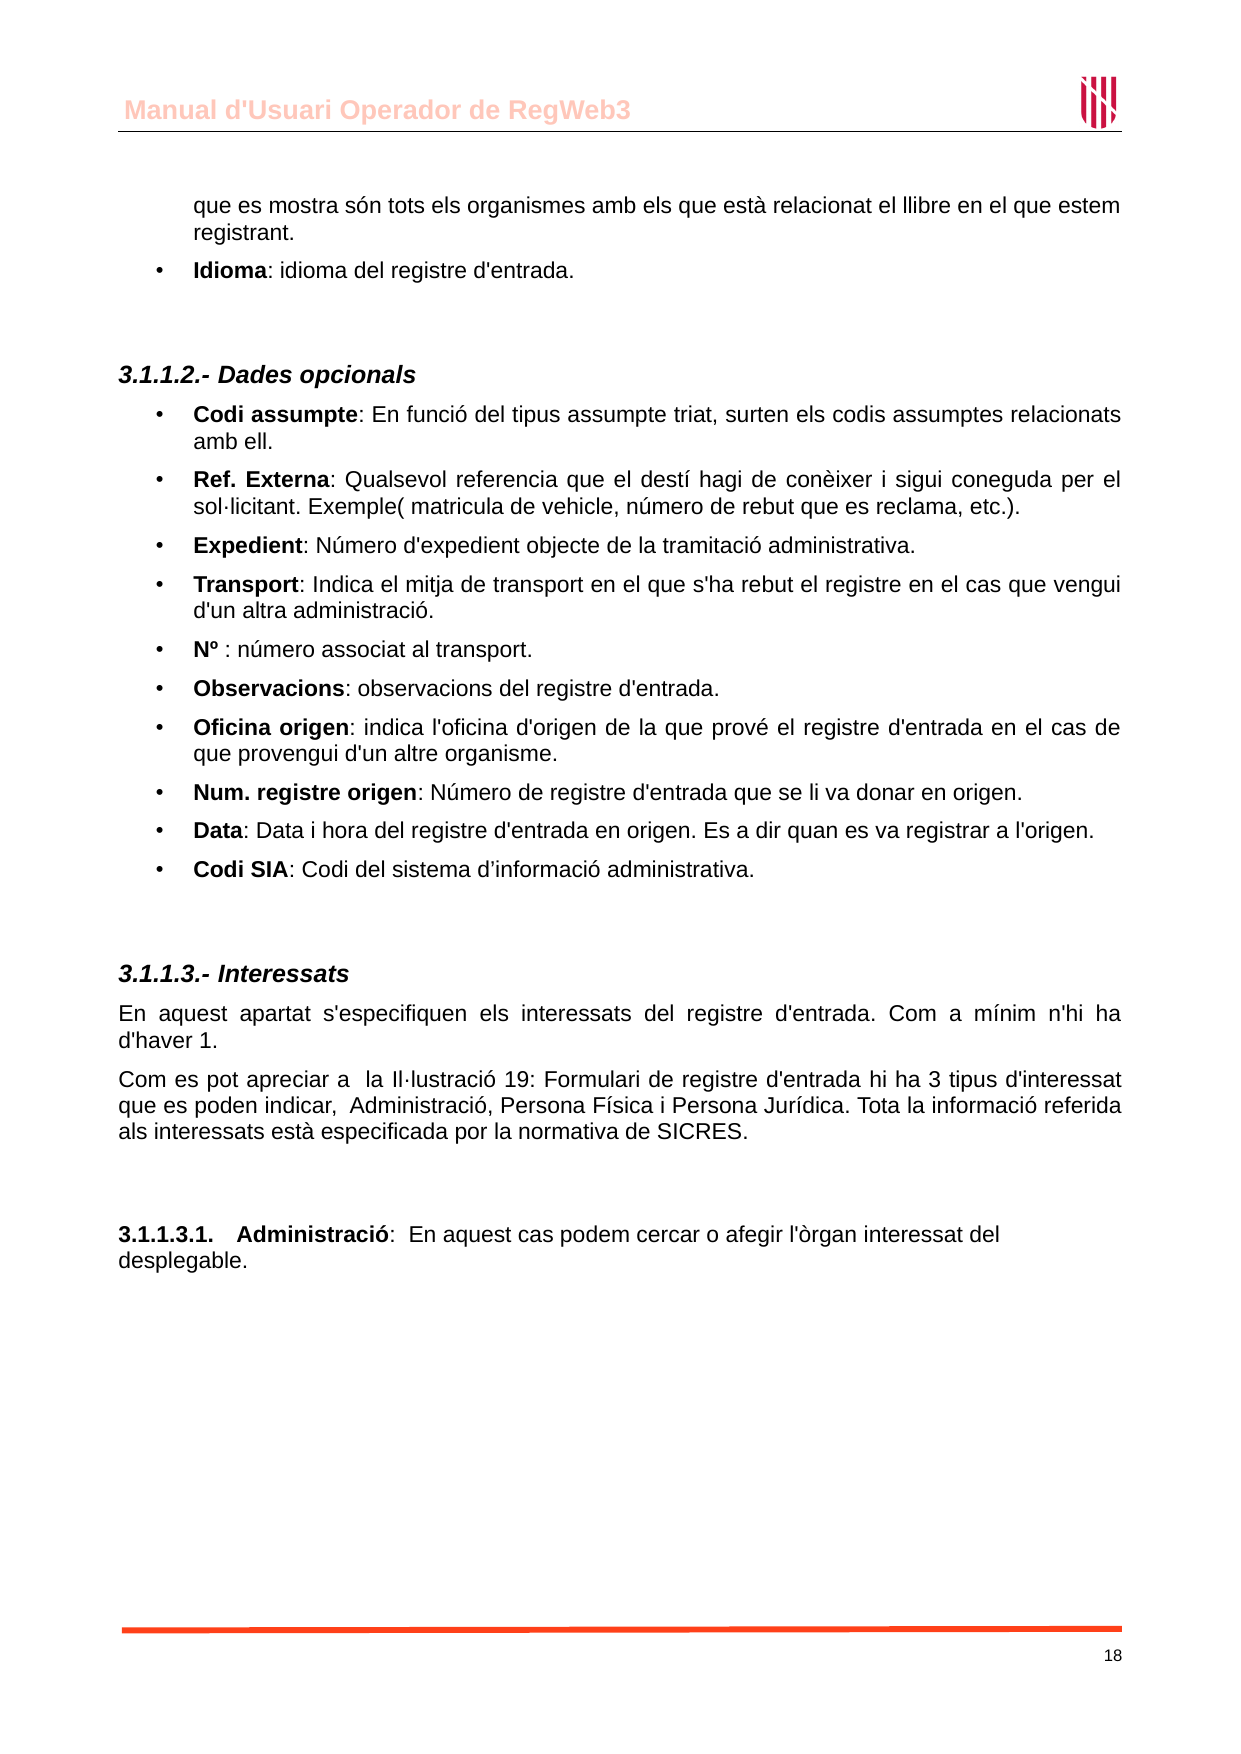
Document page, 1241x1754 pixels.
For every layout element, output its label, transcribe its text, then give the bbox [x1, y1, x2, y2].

subtitle Dades opcionals [118, 360, 1122, 389]
list Transport: Indica el mitja de transport en el que s'ha rebut el registre en el cas que vengui d'un altra administració. [156, 571, 1122, 623]
list Nº : número associat al transport. [156, 636, 1122, 662]
list Expedient: Número d'expedient objecte de la tramitació administrativa. [156, 532, 1122, 558]
list Num. registre origen: Número de registre d'entrada que se li va donar en origen. [156, 779, 1122, 805]
list Ref. Externa: Qualsevol referencia que el destí hagi de conèixer i sigui coneguda per el sol·licitant. Exemple( matricula de vehicle, número de rebut que es reclama, etc.). [156, 466, 1122, 519]
list Codi SIA: Codi del sistema d’informació administrativa. [156, 856, 1122, 883]
subtitle Interessats [118, 959, 1122, 988]
list Oficina origen: indica l'oficina d'origen de la que prové el registre d'entrada en el cas de que provengui d'un altre organisme. [156, 713, 1122, 766]
list Codi assumpte: En funció del tipus assumpte triat, surten els codis assumptes relacionats amb ell. [156, 401, 1122, 454]
list Observacions: observacions del registre d'entrada. [156, 674, 1122, 701]
list Idioma: idioma del registre d'entrada. [156, 257, 1122, 284]
subtitle Administració: En aquest cas podem cercar o afegir l'òrgan interessat del desplegable. [118, 1221, 1122, 1274]
list que es mostra són tots els organismes amb els que està relacionat el llibre en el que estem registrant. [156, 192, 1122, 245]
picture [1078, 74, 1119, 130]
text Com es pot apreciar a la Il·lustració 19: Formulari de registre d'entrada hi ha 3 tipus d'interessat que es poden indicar, Administració, Persona Física i Persona Jurídica. Tota la informació referida als interessats està especificada por la normativa de SICRES. [118, 1066, 1122, 1144]
list Data: Data i hora del registre d'entrada en origen. Es a dir quan es va registrar a l'origen. [156, 817, 1122, 844]
text En aquest apartat s'especifiquen els interessats del registre d'entrada. Com a mínim n'hi ha d'haver 1. [118, 1000, 1122, 1053]
